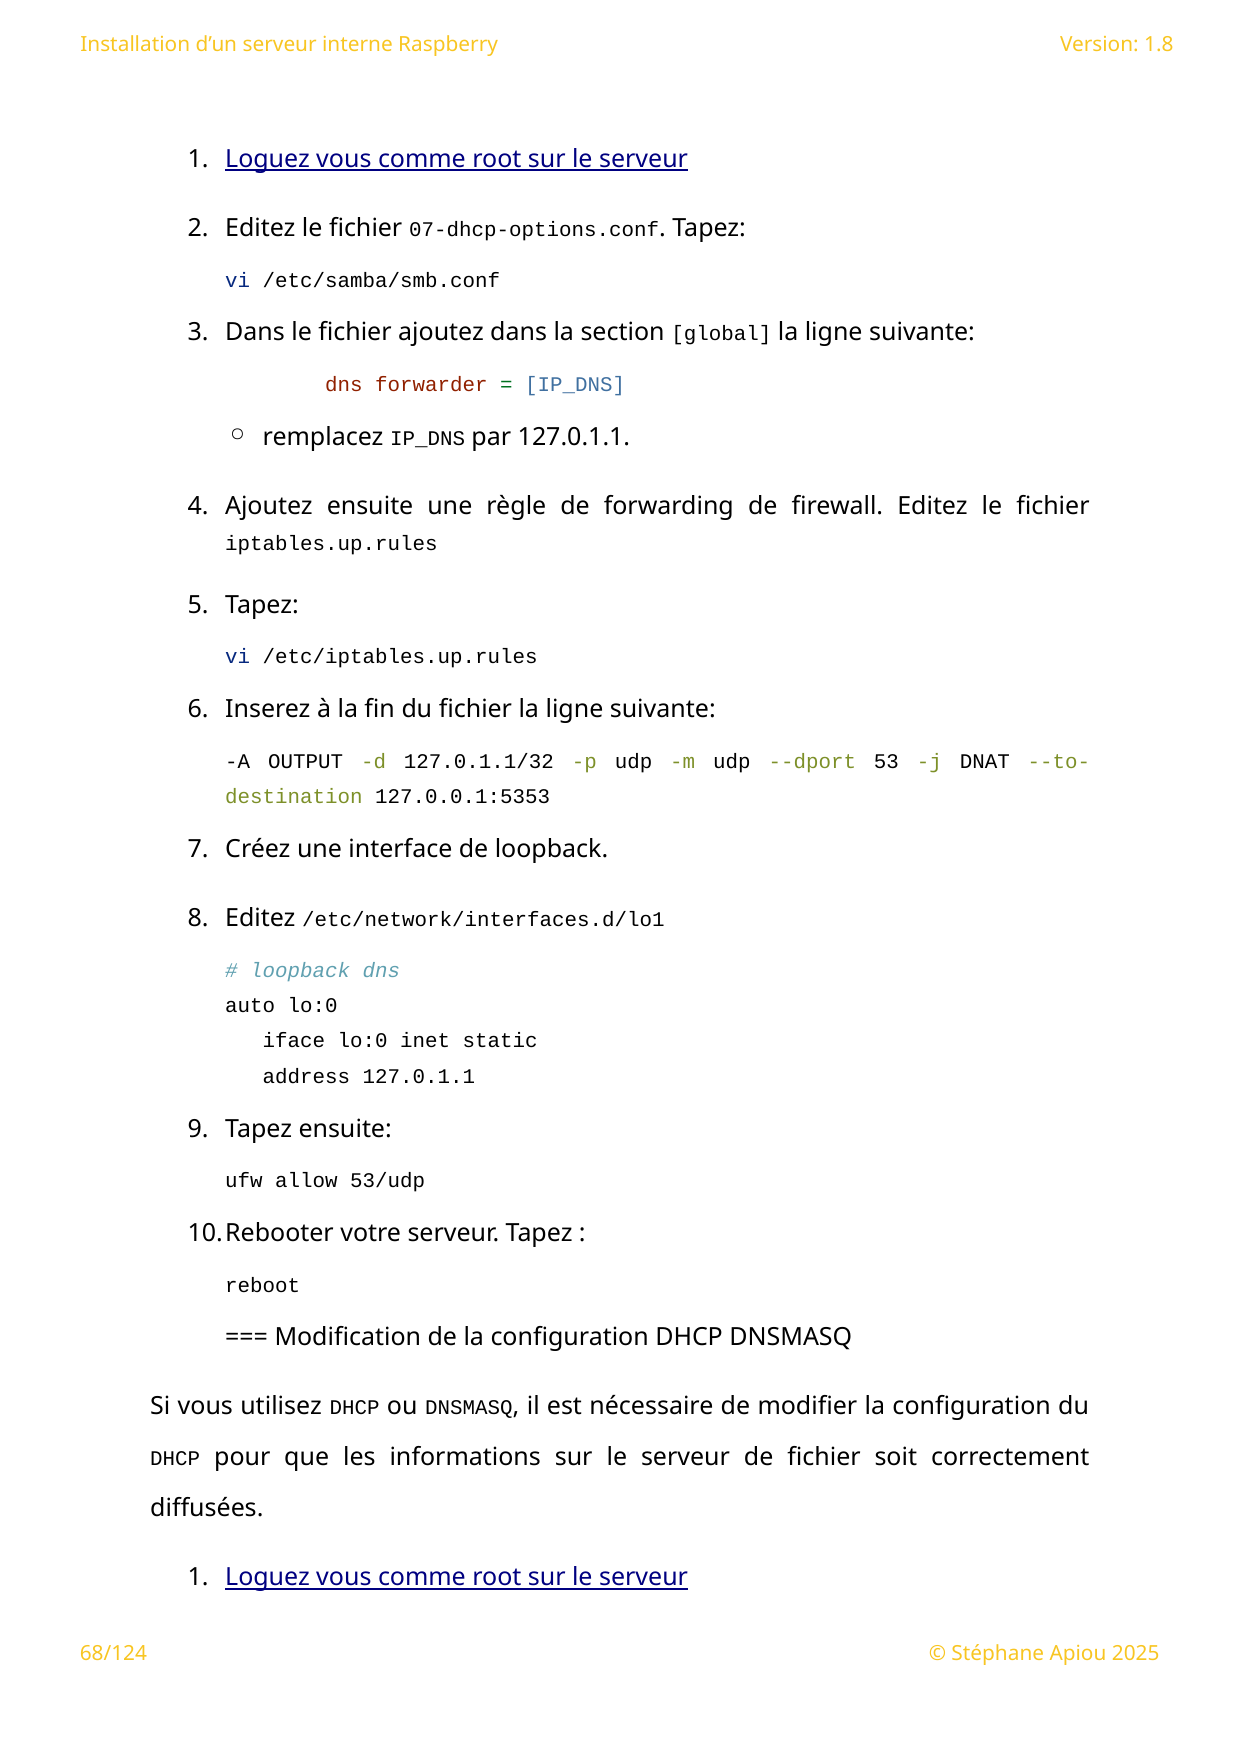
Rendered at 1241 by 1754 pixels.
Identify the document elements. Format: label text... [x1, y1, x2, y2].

list Editez /etc/network/interfaces.d/lo1 [187, 900, 1090, 934]
list Loguez vous comme root sur le serveur [187, 141, 1090, 175]
list Tapez ensuite: [187, 1110, 1090, 1144]
list reboot [187, 1275, 1090, 1298]
list Editez le fichier 07-dhcp-options.conf. Tapez: [187, 210, 1090, 244]
list Dans le fichier ajoutez dans la section [global] la ligne suivante: [187, 314, 1090, 348]
list auto lo:0 [187, 995, 1090, 1019]
list Ajoutez ensuite une règle de forwarding de firewall. Editez le fichier iptables.up.rules [187, 487, 1090, 557]
list vi /etc/samba/smb.conf [187, 270, 1090, 293]
list === Modification de la configuration DHCP DNSMASQ [187, 1319, 1090, 1353]
list address 127.0.1.1 [187, 1066, 1090, 1089]
list Créez une interface de loopback. [187, 831, 1090, 865]
text Si vous utilisez DHCP ou DNSMASQ, il est nécessaire de modifier la configuration du DHCP pour que les informations sur le serveur de fichier soit correctement diffusées. [150, 1388, 1090, 1524]
list Tapez: [187, 587, 1090, 621]
list vi /etc/iptables.up.rules [187, 647, 1090, 670]
list Loguez vous comme root sur le serveur [187, 1559, 1090, 1593]
list dns forwarder = [IP_DNS] [187, 374, 1090, 398]
list remplacez IP_DNS par 127.0.1.1. [225, 418, 1090, 452]
list -A OUTPUT -d 127.0.1.1/32 -p udp -m udp --dport 53 -j DNAT --to-destination 127.0.0.1:5353 [187, 751, 1090, 810]
list Inserez à la fin du fichier la ligne suivante: [187, 691, 1090, 725]
list ufw allow 53/udp [187, 1170, 1090, 1194]
list Rebooter votre serveur. Tapez : [187, 1215, 1090, 1249]
list iface lo:0 inet static [187, 1031, 1090, 1054]
list # loopback dns [187, 960, 1090, 983]
